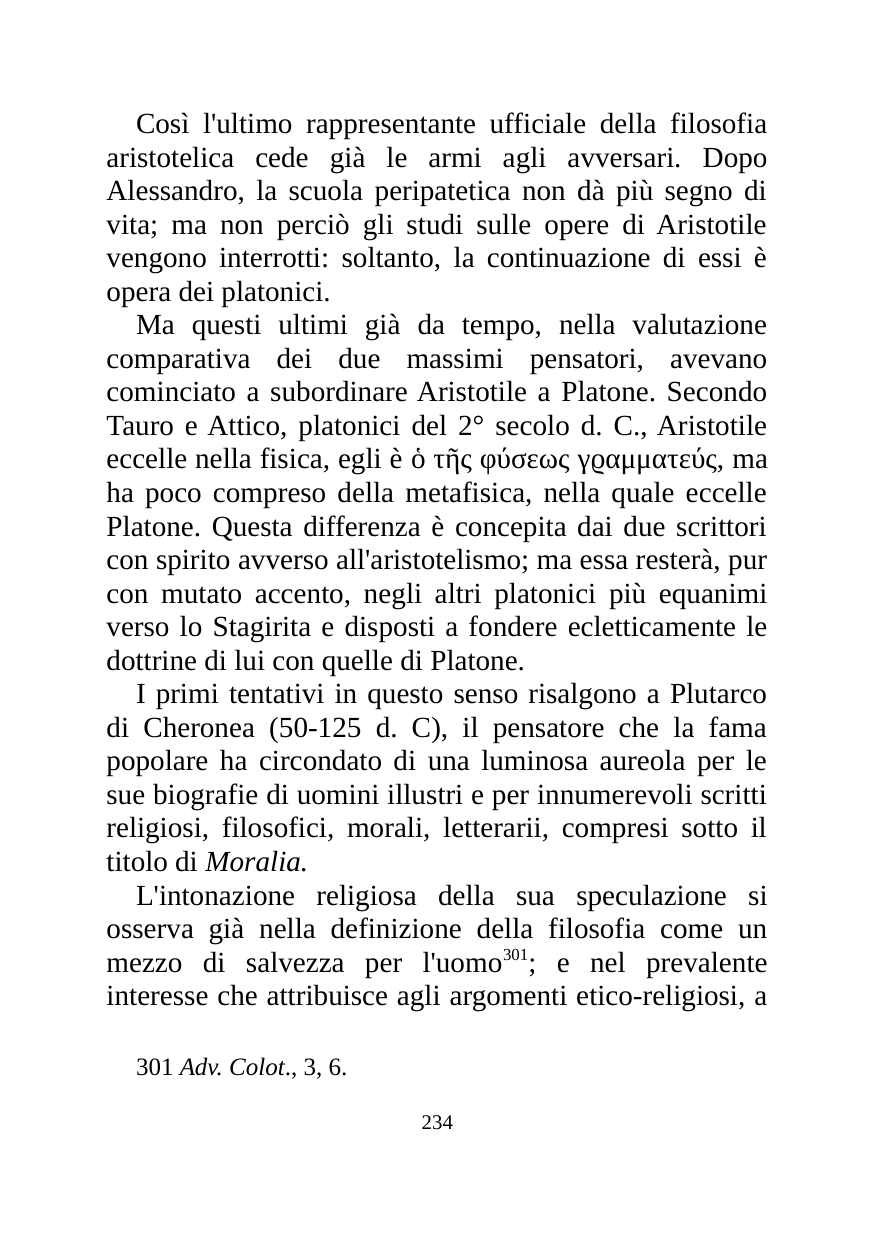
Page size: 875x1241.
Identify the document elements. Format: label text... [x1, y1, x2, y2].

text Così l'ultimo rappresentante ufficiale della filosofia aristotelica cede già le armi agli avversari. Dopo Alessandro, la scuola peripatetica non dà più segno di vita; ma non perciò gli studi sulle opere di Aristotile vengono interrotti: soltanto, la continuazione di essi è opera dei platonici. [106, 106, 768, 307]
text L'intonazione religiosa della sua speculazione si osserva già nella definizione della filosofia come un mezzo di salvezza per l'uomo; e nel prevalente interesse che attribuisce agli argomenti etico-religiosi, a [106, 878, 768, 1012]
text Ma questi ultimi già da tempo, nella valutazione comparativa dei due massimi pensatori, avevano cominciato a subordinare Aristotile a Platone. Secondo Tauro e Attico, platonici del 2° secolo d. C., Aristotile eccelle nella fisica, egli è ὁ τῆς φύσεως γϱαμματεύς, ma ha poco compreso della metafisica, nella quale eccelle Platone. Questa differenza è concepita dai due scrittori con spirito avverso all'aristotelismo; ma essa resterà, pur con mutato accento, negli altri platonici più equanimi verso lo Stagirita e disposti a fondere ecletticamente le dottrine di lui con quelle di Platone. [106, 307, 768, 676]
text Adv. Colot., 3, 6. [106, 1052, 768, 1080]
text I primi tentativi in questo senso risalgono a Plutarco di Cheronea (50-125 d. C), il pensatore che la fama popolare ha circondato di una luminosa aureola per le sue biografie di uomini illustri e per innumerevoli scritti religiosi, filosofici, morali, letterarii, compresi sotto il titolo di Moralia. [106, 676, 768, 878]
